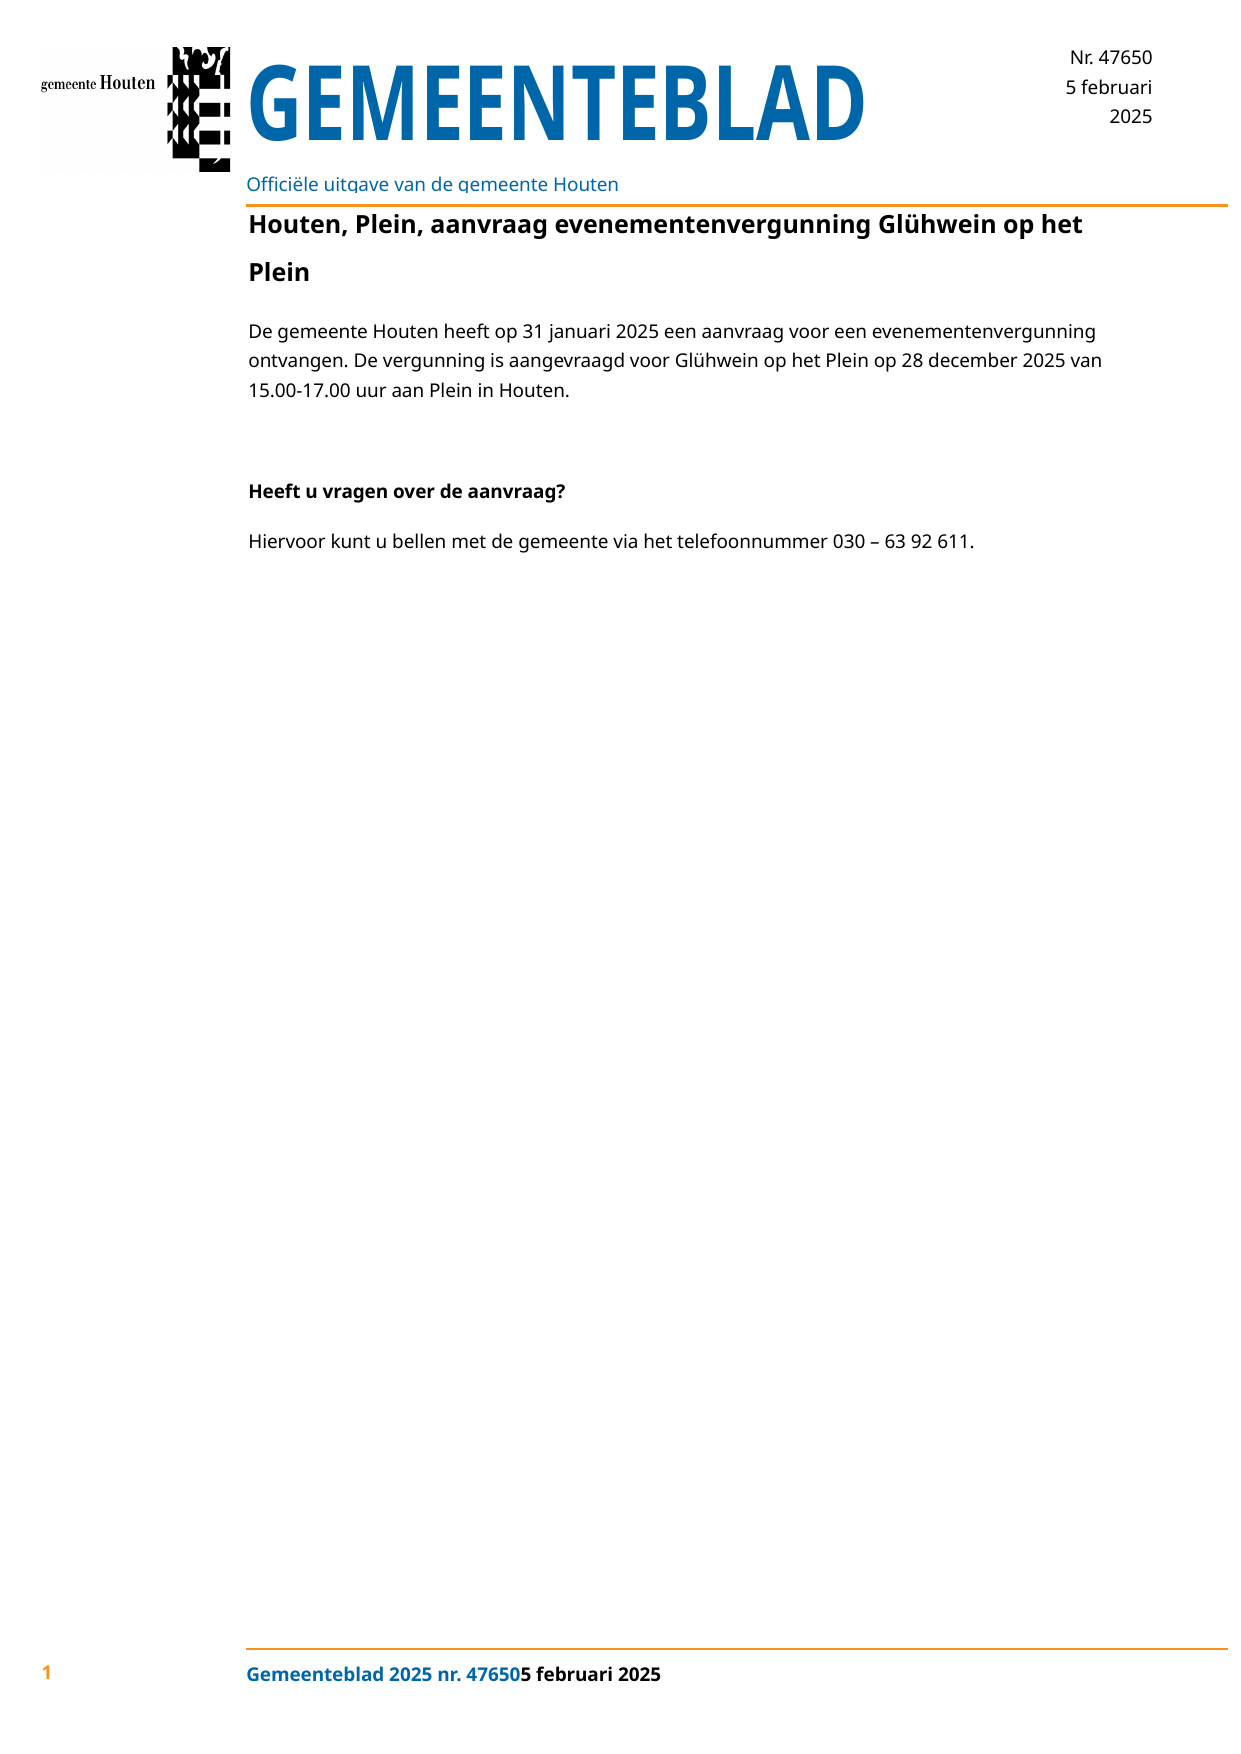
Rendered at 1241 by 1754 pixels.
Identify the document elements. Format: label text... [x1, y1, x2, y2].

text Hiervoor kunt u bellen met de gemeente via het telefoonnummer 030 – 63 92 611. [248, 528, 1152, 554]
text De gemeente Houten heeft op 31 januari 2025 een aanvraag voor een evenementenvergunning ontvangen. De vergunning is aangevraagd voor Glühwein op het Plein op 28 december 2025 van 15.00-17.00 uur aan Plein in Houten. [248, 318, 1152, 403]
text Heeft u vragen over de aanvraag? [248, 478, 1152, 504]
picture [41, 47, 231, 172]
text Houten, Plein, aanvraag evenementenvergunning Glühwein op het Plein [248, 207, 1152, 288]
